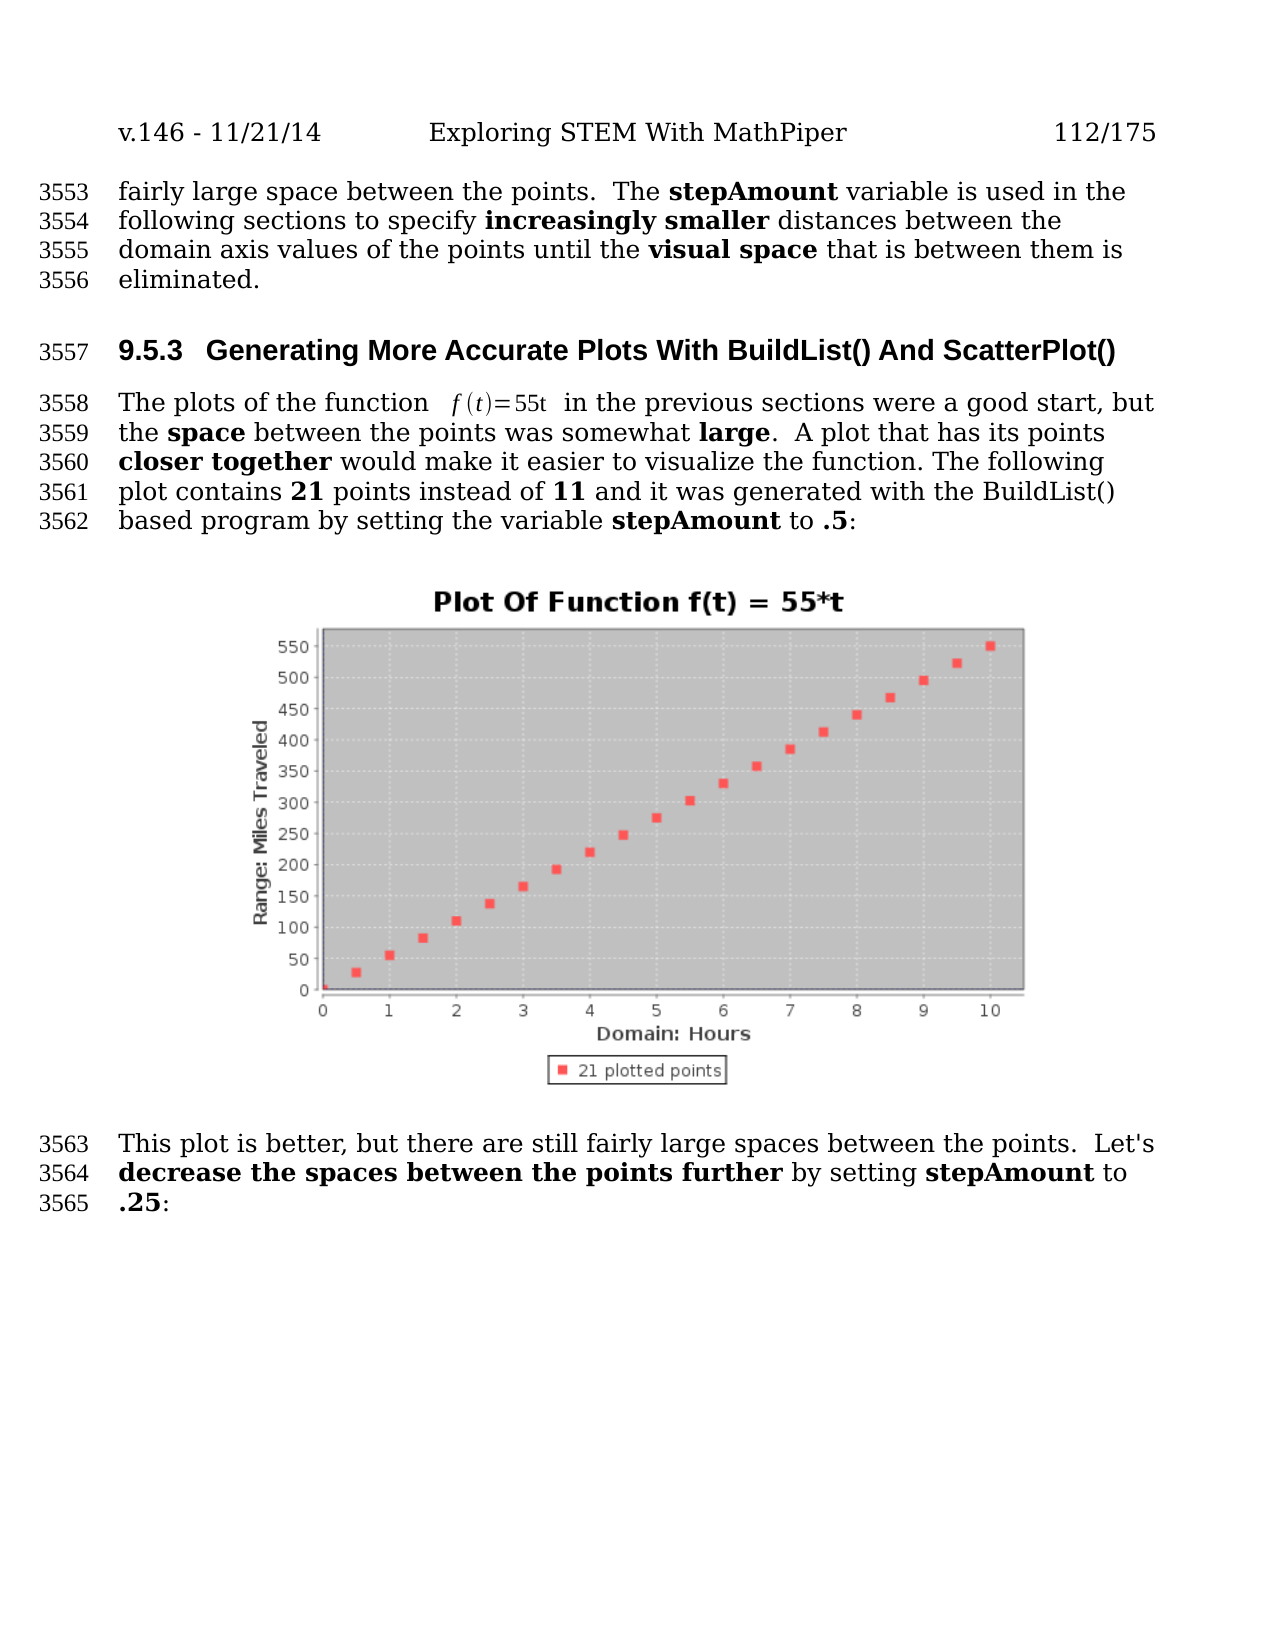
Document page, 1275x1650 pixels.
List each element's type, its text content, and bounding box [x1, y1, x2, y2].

text This plot is better, but there are still fairly large spaces between the points. Let's decrease the spaces between the points further by setting stepAmount to .25: [118, 1129, 1157, 1217]
picture [235, 585, 1040, 1086]
text fairly large space between the points. The stepAmount variable is used in the following sections to specify increasingly smaller distances between the domain axis values of the points until the visual space that is between them is eliminated. [118, 177, 1157, 294]
subtitle Generating More Accurate Plots With BuildList() And ScatterPlot() [118, 333, 1157, 367]
text The plots of the functionin the previous sections were a good start, but the space between the points was somewhat large. A plot that has its points closer together would make it easier to visualize the function. The following plot contains 21 points instead of 11 and it was generated with the BuildList() based program by setting the variable stepAmount to .5: [118, 388, 1157, 535]
